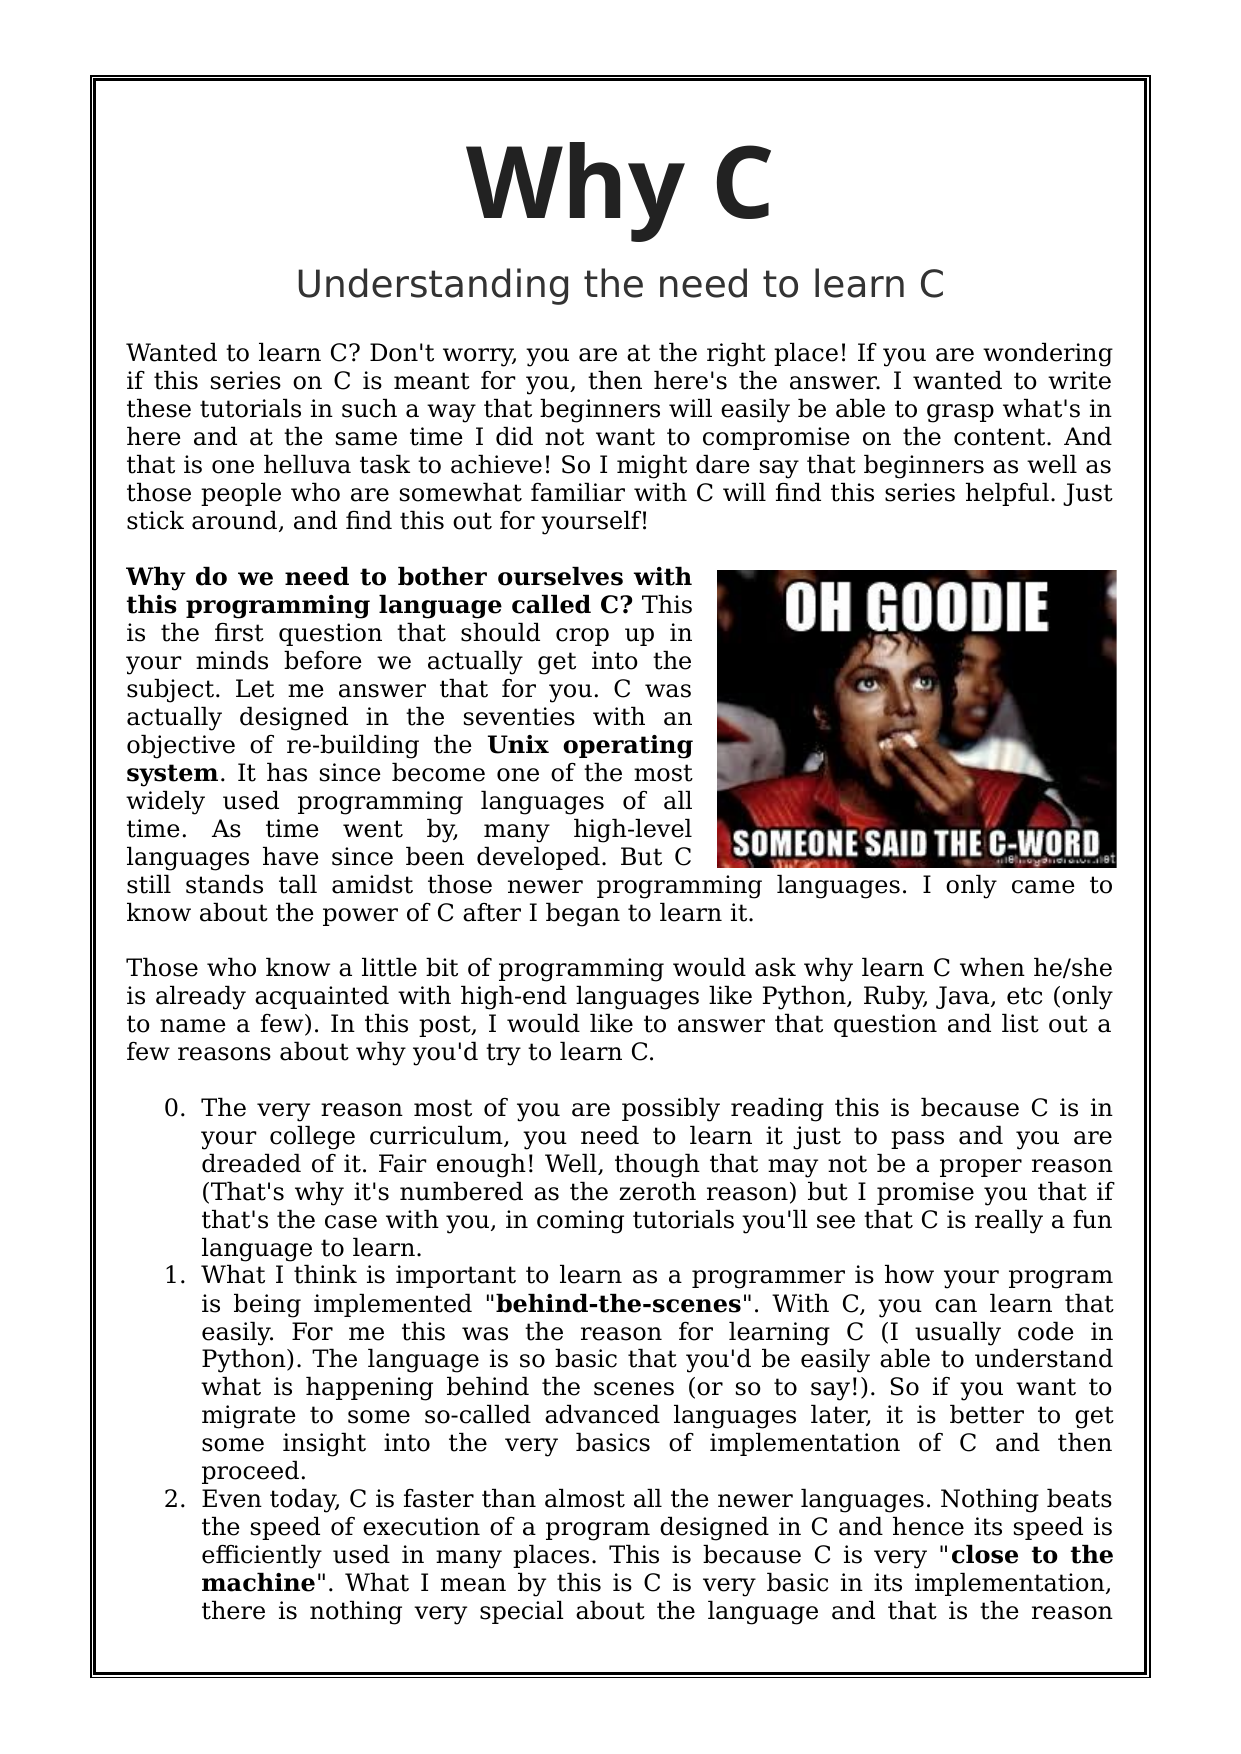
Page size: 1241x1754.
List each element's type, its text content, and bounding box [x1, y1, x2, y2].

text Wanted to learn C? Don't worry, you are at the right place! If you are wondering if this series on C is meant for you, then here's the answer. I wanted to write these tutorials in such a way that beginners will easily be able to grasp what's in here and at the same time I did not want to compromise on the content. And that is one helluva task to achieve! So I might dare say that beginners as well as those people who are somewhat familiar with C will find this series helpful. Just stick around, and find this out for yourself! [126, 339, 1114, 535]
list The very reason most of you are possibly reading this is because C is in your college curriculum, you need to learn it just to pass and you are dreaded of it. Fair enough! Well, though that may not be a proper reason (That's why it's numbered as the zeroth reason) but I promise you that if that's the case with you, in coming tutorials you'll see that C is really a fun language to learn. [164, 1094, 1114, 1262]
subtitle Why C [126, 111, 1114, 247]
subtitle Understanding the need to learn C [126, 262, 1114, 306]
text Those who know a little bit of programming would ask why learn C when he/she is already acquainted with high-end languages like Python, Ruby, Java, etc (only to name a few). In this post, I would like to answer that question and list out a few reasons about why you'd try to learn C. [126, 954, 1114, 1066]
text Why do we need to bother ourselves with this programming language called C? This is the first question that should crop up in your minds before we actually get into the subject. Let me answer that for you. C was actually designed in the seventies with an objective of re-building the Unix operating system. It has since become one of the most widely used programming languages of all time. As time went by, many high-level languages have since been developed. But C still stands tall amidst those newer programming languages. I only came to know about the power of C after I began to learn it. [126, 563, 1120, 927]
list Even today, C is faster than almost all the newer languages. Nothing beats the speed of execution of a program designed in C and hence its speed is efficiently used in many places. This is because C is very "close to the machine". What I mean by this is C is very basic in its implementation, there is nothing very special about the language and that is the reason [164, 1485, 1114, 1625]
picture [717, 570, 1117, 868]
list What I think is important to learn as a programmer is how your program is being implemented "behind-the-scenes". With C, you can learn that easily. For me this was the reason for learning C (I usually code in Python). The language is so basic that you'd be easily able to understand what is happening behind the scenes (or so to say!). So if you want to migrate to some so-called advanced languages later, it is better to get some insight into the very basics of implementation of C and then proceed. [164, 1262, 1114, 1485]
